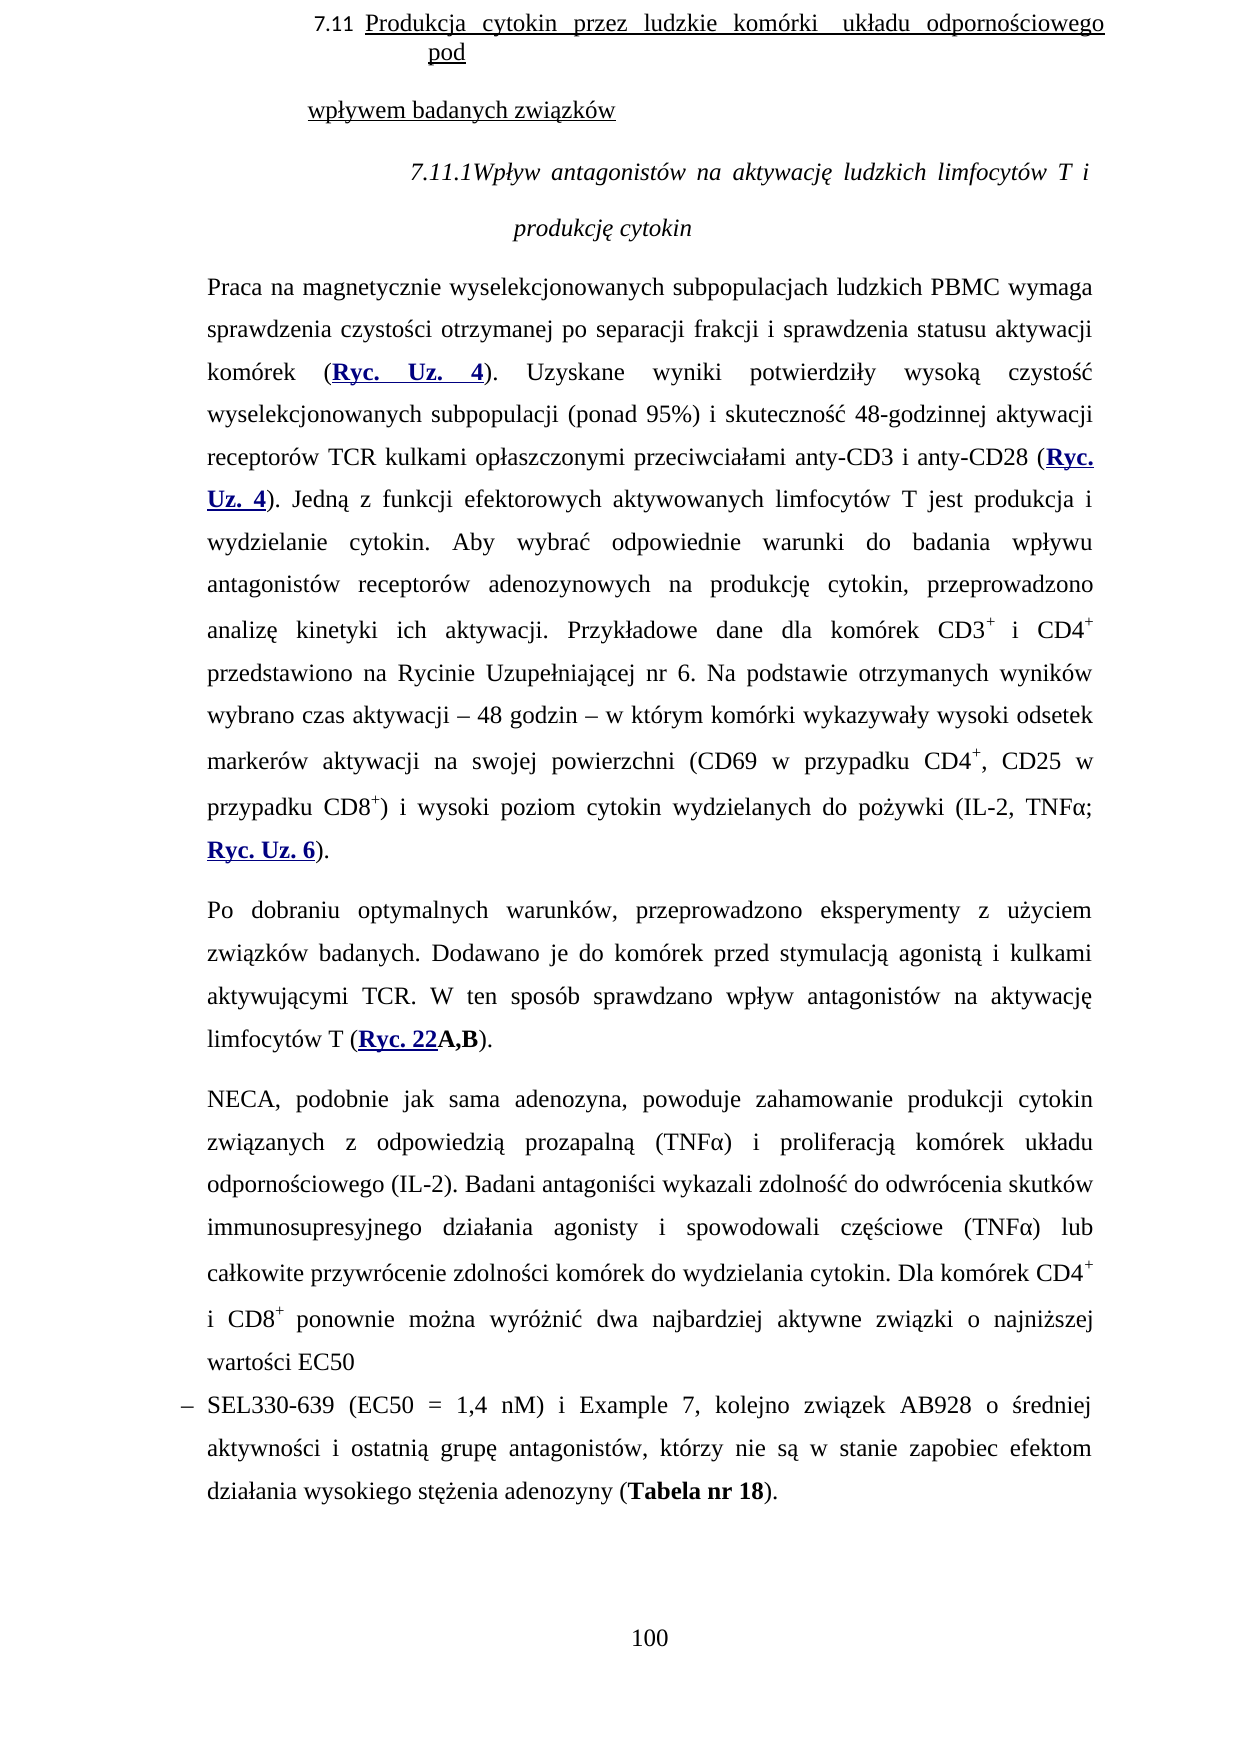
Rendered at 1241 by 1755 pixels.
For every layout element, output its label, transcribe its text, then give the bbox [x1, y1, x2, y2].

list Wpływ antagonistów na aktywację ludzkich limfocytów T i produkcję cytokin [410, 157, 1093, 242]
text NECA, podobnie jak sama adenozyna, powoduje zahamowanie produkcji cytokin związanych z odpowiedzią prozapalną (TNFα) i proliferacją komórek układu odpornościowego (IL-2). Badani antagoniści wykazali zdolność do odwrócenia skutków immunosupresyjnego działania agonisty i spowodowali częściowe (TNFα) lub całkowite przywrócenie zdolności komórek do wydzielania cytokin. Dla komórek CD4+ i CD8+ ponownie można wyróżnić dwa najbardziej aktywne związki o najniższej wartości EC50 [207, 1084, 1093, 1375]
text wpływem badanych związków [307, 95, 1105, 123]
list Produkcja cytokin przez ludzkie komórki układu odpornościowego pod [313, 8, 1105, 66]
list SEL330-639 (EC50 = 1,4 nM) i Example 7, kolejno związek AB928 o średniej aktywności i ostatnią grupę antagonistów, którzy nie są w stanie zapobiec efektom działania wysokiego stężenia adenozyny (Tabela nr 18). [181, 1390, 1093, 1505]
text Praca na magnetycznie wyselekcjonowanych subpopulacjach ludzkich PBMC wymaga sprawdzenia czystości otrzymanej po separacji frakcji i sprawdzenia statusu aktywacji komórek (Ryc. Uz. 4). Uzyskane wyniki potwierdziły wysoką czystość wyselekcjonowanych subpopulacji (ponad 95%) i skuteczność 48-godzinnej aktywacji receptorów TCR kulkami opłaszczonymi przeciwciałami anty-CD3 i anty-CD28 (Ryc. Uz. 4). Jedną z funkcji efektorowych aktywowanych limfocytów T jest produkcja i wydzielanie cytokin. Aby wybrać odpowiednie warunki do badania wpływu antagonistów receptorów adenozynowych na produkcję cytokin, przeprowadzono analizę kinetyki ich aktywacji. Przykładowe dane dla komórek CD3+ i CD4+ przedstawiono na Rycinie Uzupełniającej nr 6. Na podstawie otrzymanych wyników wybrano czas aktywacji – 48 godzin – w którym komórki wykazywały wysoki odsetek markerów aktywacji na swojej powierzchni (CD69 w przypadku CD4+, CD25 w przypadku CD8+) i wysoki poziom cytokin wydzielanych do pożywki (IL-2, TNFα; Ryc. Uz. 6). [207, 272, 1094, 863]
text Po dobraniu optymalnych warunków, przeprowadzono eksperymenty z użyciem związków badanych. Dodawano je do komórek przed stymulacją agonistą i kulkami aktywującymi TCR. W ten sposób sprawdzano wpływ antagonistów na aktywację limfocytów T (Ryc. 22A,B). [207, 895, 1093, 1053]
